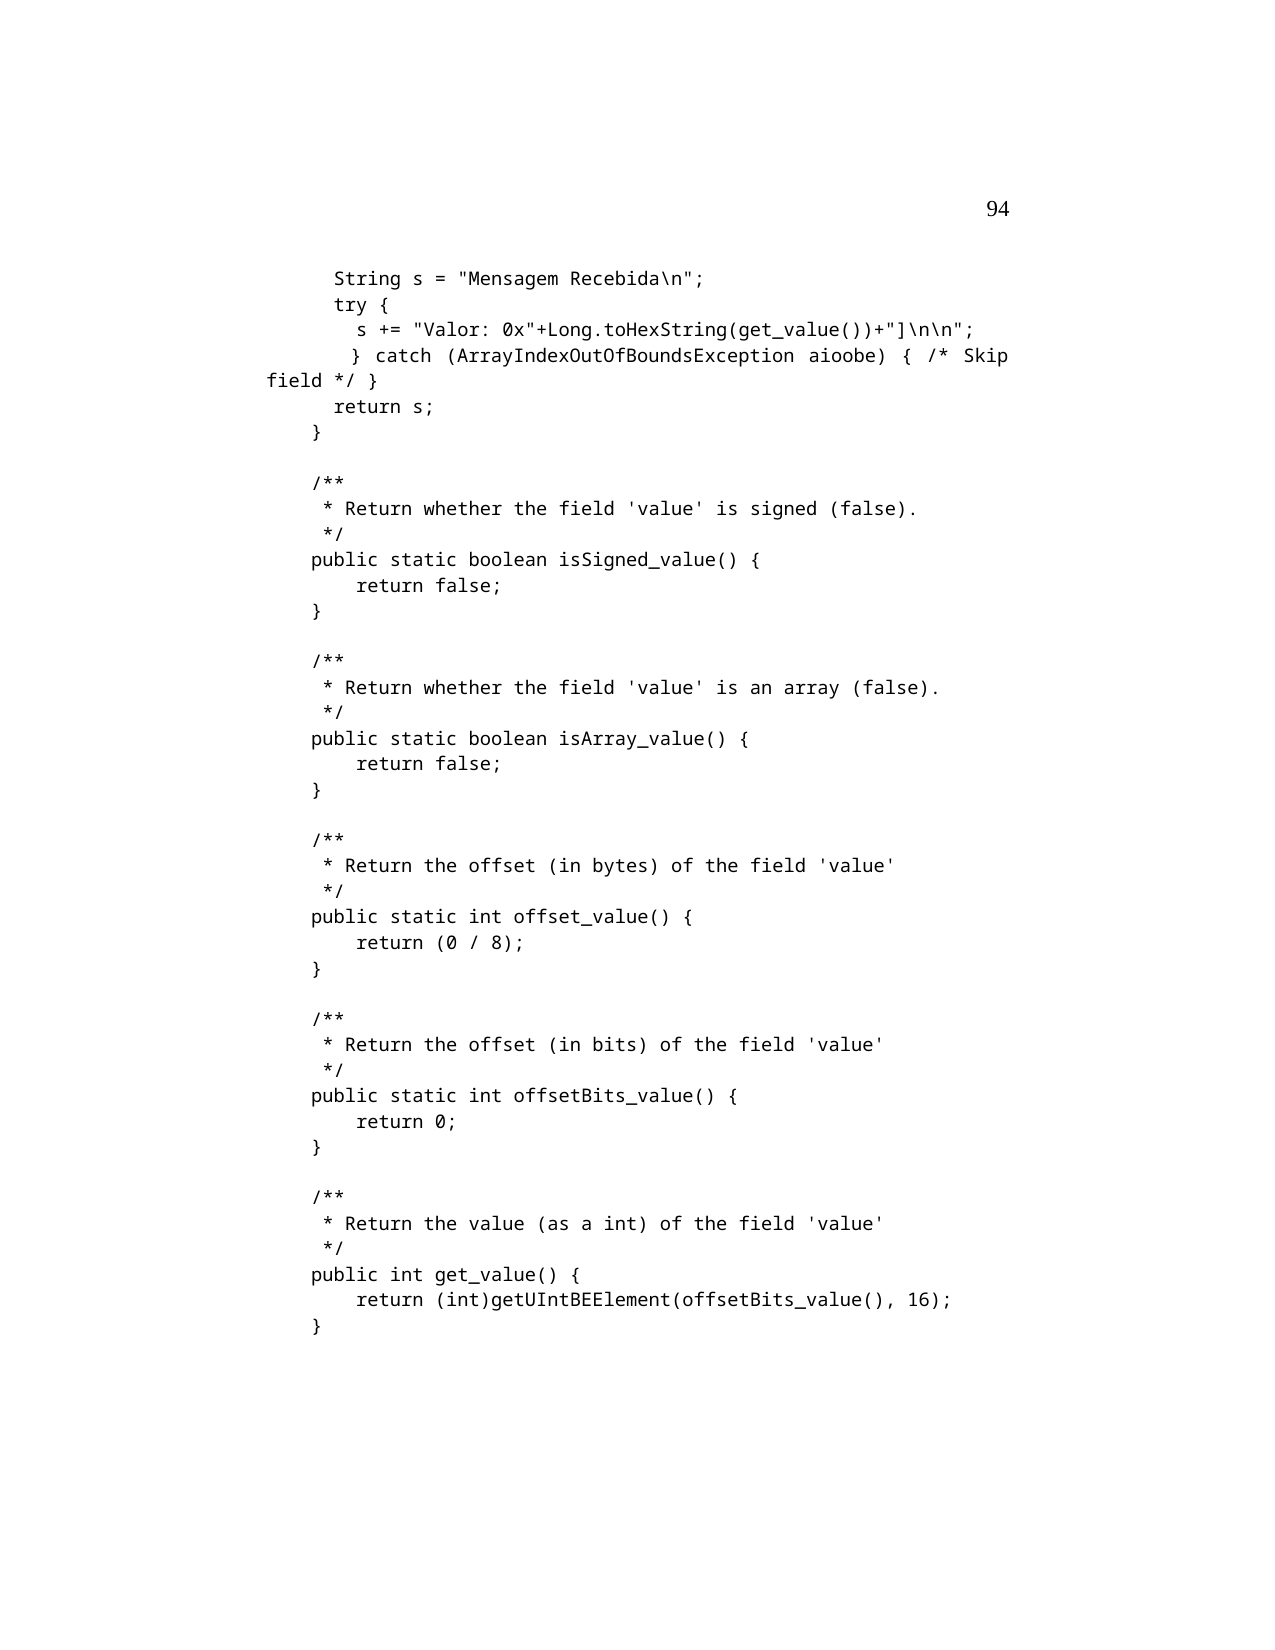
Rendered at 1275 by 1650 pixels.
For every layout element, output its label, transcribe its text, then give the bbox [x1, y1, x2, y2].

text */ [266, 521, 1009, 546]
text String s = "Mensagem Recebida\n"; [266, 266, 1009, 291]
text * Return whether the field 'value' is signed (false). [266, 495, 1009, 521]
text return (0 / 8); [266, 929, 1009, 955]
text return 0; [266, 1108, 1009, 1133]
text public static boolean isArray_value() { [266, 725, 1009, 751]
text /** [266, 1006, 1009, 1031]
text * Return the value (as a int) of the field 'value' [266, 1210, 1009, 1236]
text } [266, 955, 1009, 980]
text } [266, 1133, 1009, 1159]
text public static int offsetBits_value() { [266, 1082, 1009, 1108]
text public static int offset_value() { [266, 904, 1009, 929]
text public int get_value() { [266, 1261, 1009, 1287]
text return false; [266, 572, 1009, 597]
text * Return the offset (in bytes) of the field 'value' [266, 853, 1009, 878]
text public static boolean isSigned_value() { [266, 546, 1009, 572]
text return s; [266, 393, 1009, 419]
text s += "Valor: 0x"+Long.toHexString(get_value())+"]\n\n"; [266, 317, 1009, 342]
text } catch (ArrayIndexOutOfBoundsException aioobe) { /* Skip field */ } [266, 342, 1009, 393]
text * Return whether the field 'value' is an array (false). [266, 674, 1009, 699]
text * Return the offset (in bits) of the field 'value' [266, 1031, 1009, 1057]
text */ [266, 1236, 1009, 1261]
text /** [266, 1184, 1009, 1210]
text } [266, 776, 1009, 802]
text */ [266, 699, 1009, 725]
text /** [266, 827, 1009, 853]
text return (int)getUIntBEElement(offsetBits_value(), 16); [266, 1287, 1009, 1312]
text */ [266, 878, 1009, 904]
text /** [266, 470, 1009, 495]
text return false; [266, 751, 1009, 776]
text } [266, 597, 1009, 623]
text try { [266, 291, 1009, 317]
text */ [266, 1057, 1009, 1082]
text } [266, 419, 1009, 444]
text } [266, 1312, 1009, 1338]
text /** [266, 648, 1009, 674]
